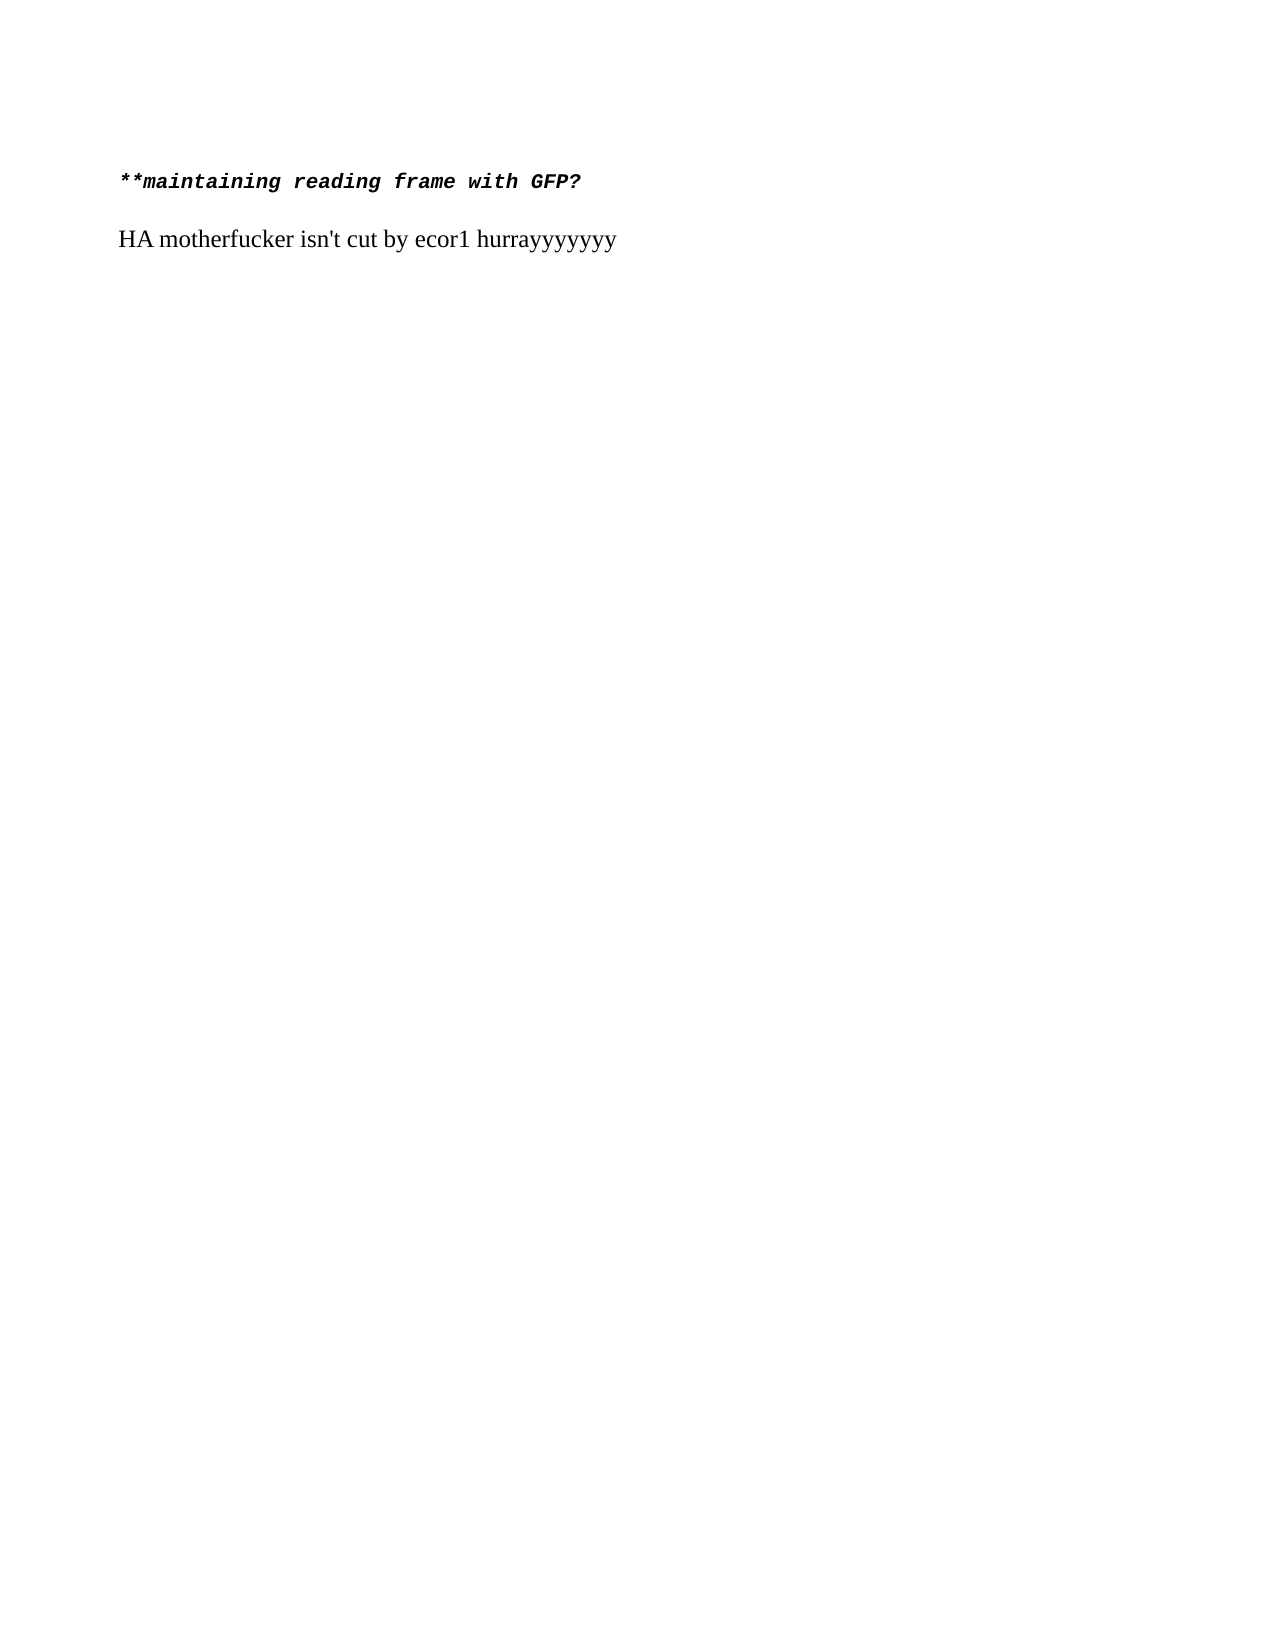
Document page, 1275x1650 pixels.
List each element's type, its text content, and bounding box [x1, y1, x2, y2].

text HA motherfucker isn't cut by ecor1 hurrayyyyyyy [118, 224, 1157, 253]
text **maintaining reading frame with GFP? [118, 171, 1157, 195]
